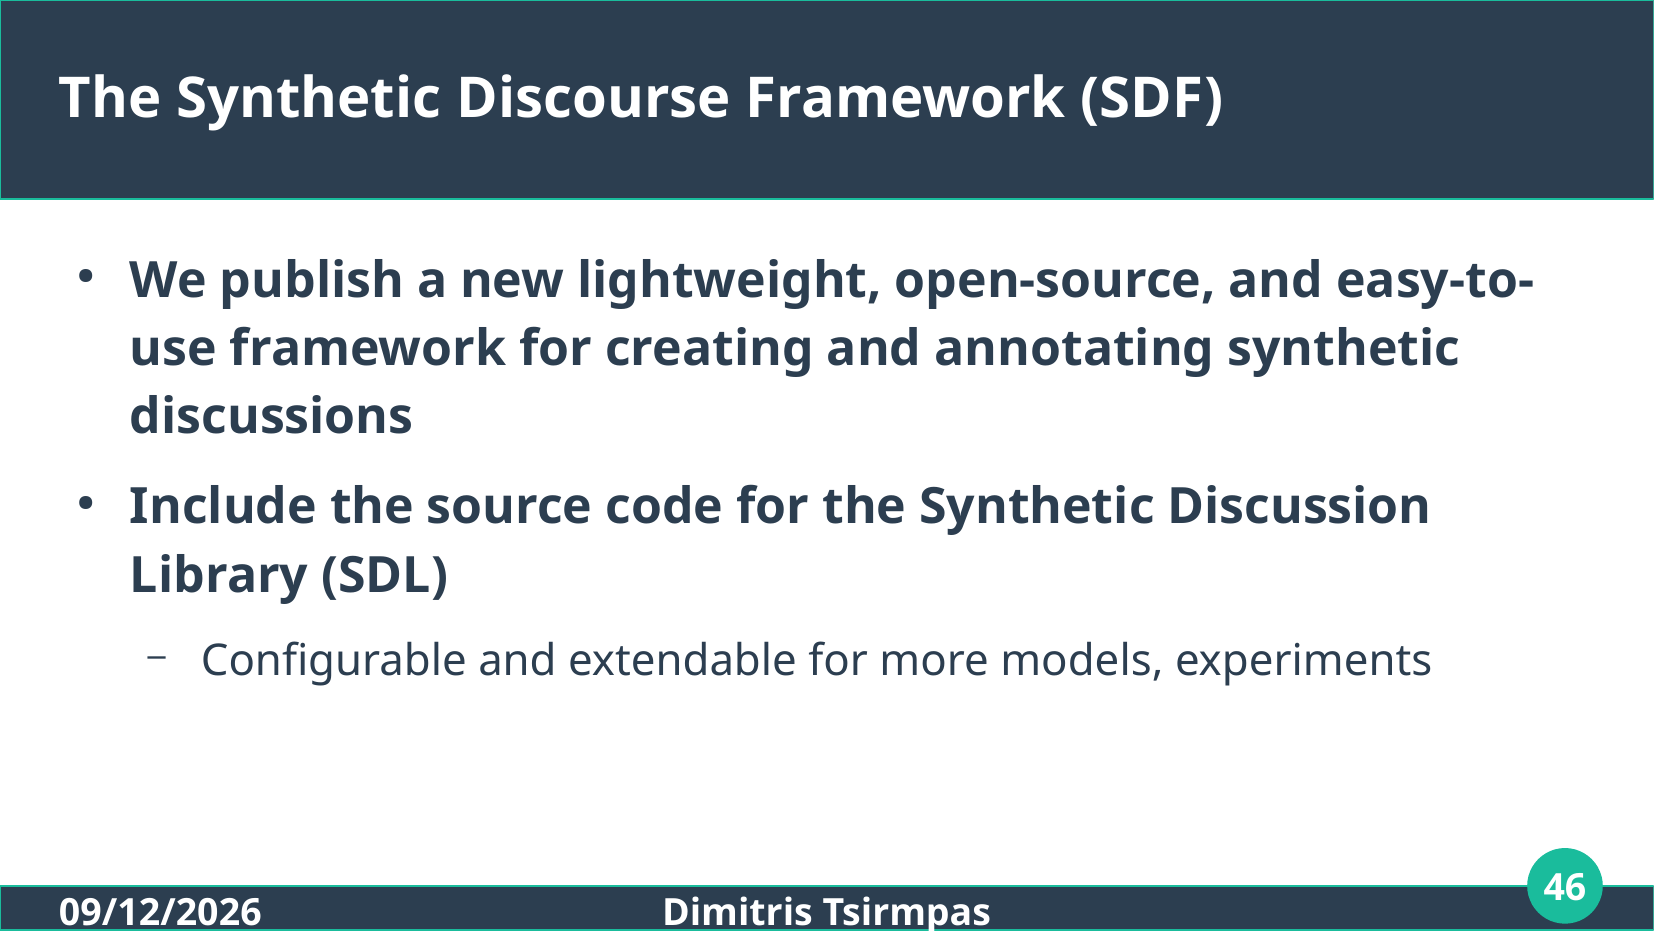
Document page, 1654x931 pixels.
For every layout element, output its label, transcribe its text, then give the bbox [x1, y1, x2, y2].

title The Synthetic Discourse Framework (SDF) [59, 37, 1595, 155]
list We publish a new lightweight, open-source, and easy-to-use framework for creating and annotating synthetic discussions Include the source code for the Synthetic Discussion Library (SDL) Configurable and extendable for more models, experiments [59, 243, 1595, 864]
